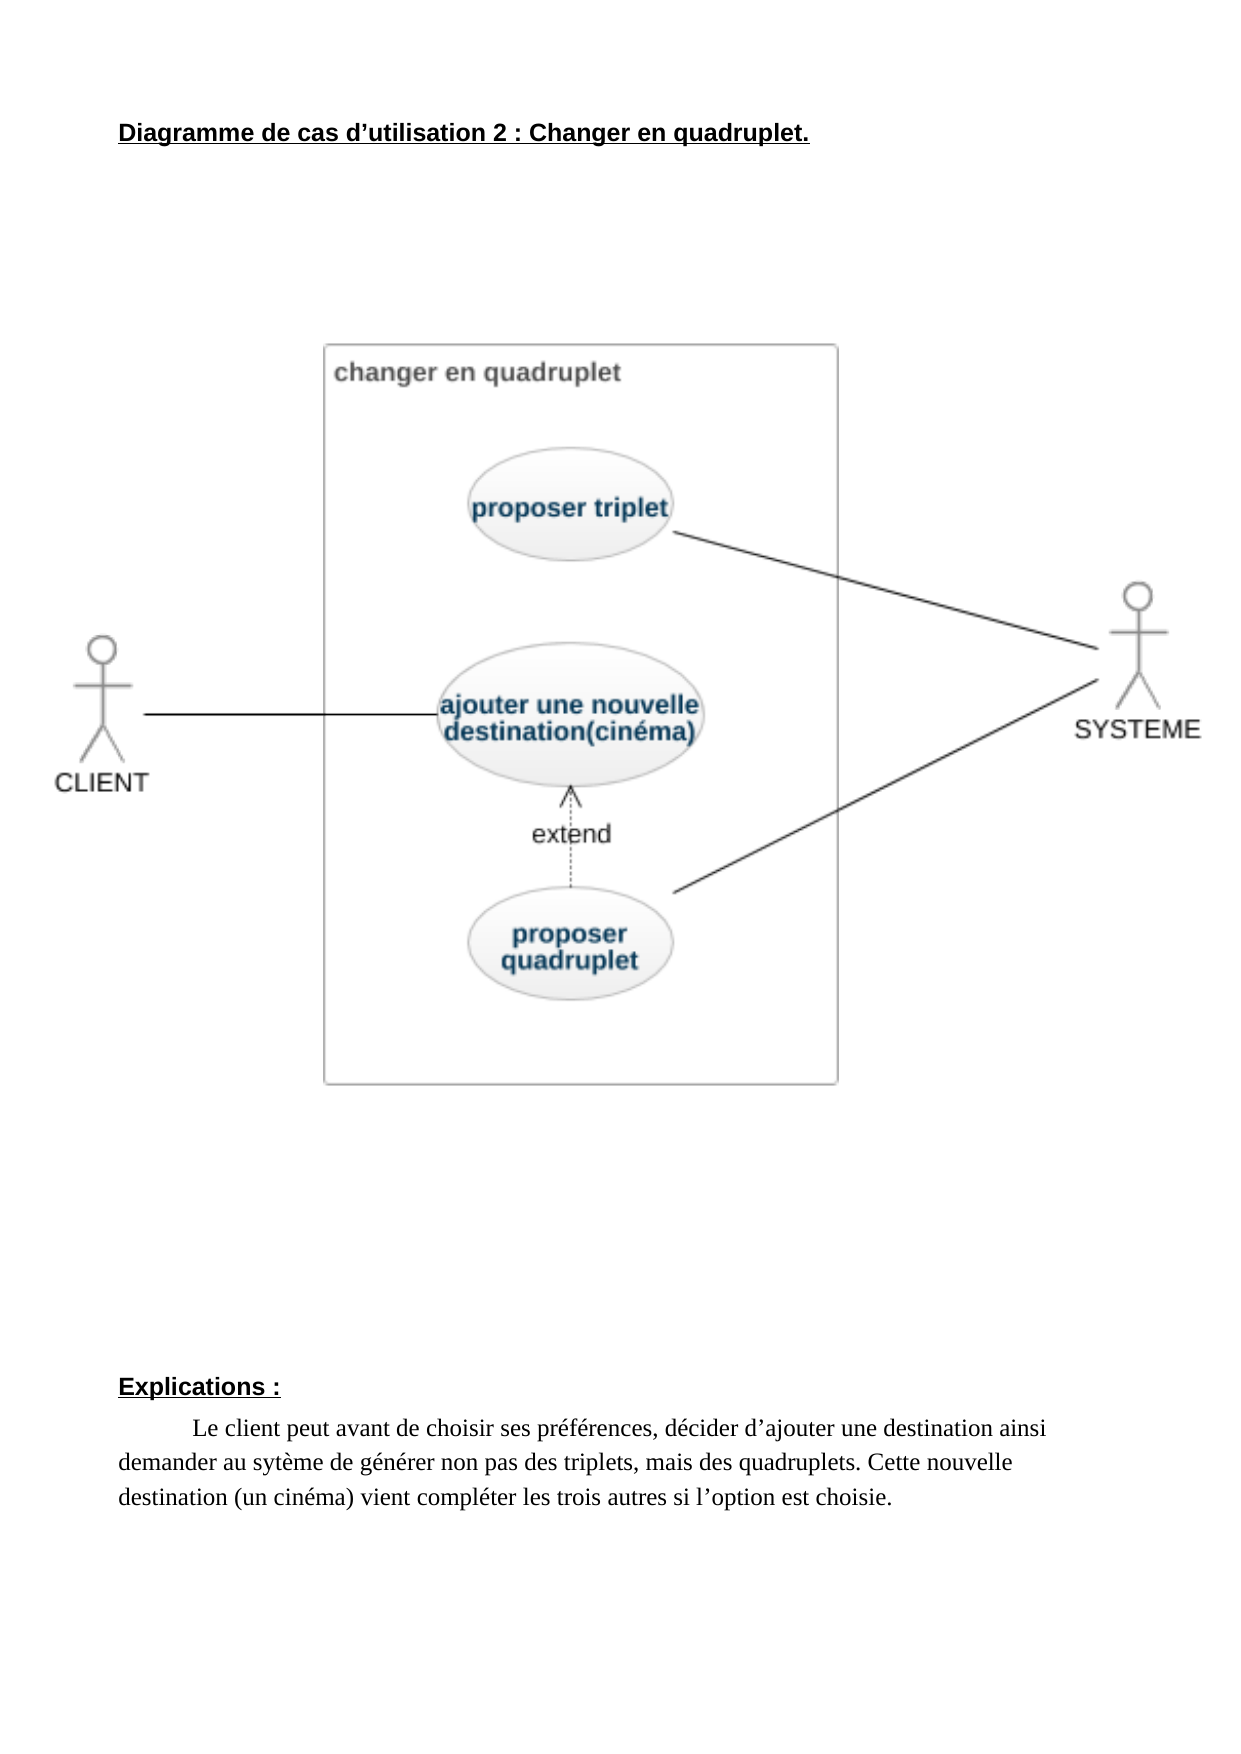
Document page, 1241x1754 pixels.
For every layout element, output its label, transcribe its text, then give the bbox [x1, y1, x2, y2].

text Le client peut avant de choisir ses préférences, décider d’ajouter une destination ainsi demander au sytème de générer non pas des triplets, mais des quadruplets. Cette nouvelle destination (un cinéma) vient compléter les trois autres si l’option est choisie. [118, 1413, 1122, 1511]
subtitle Diagramme de cas d’utilisation 2 : Changer en quadruplet. [118, 118, 1122, 147]
subtitle Explications : [118, 1372, 1122, 1400]
